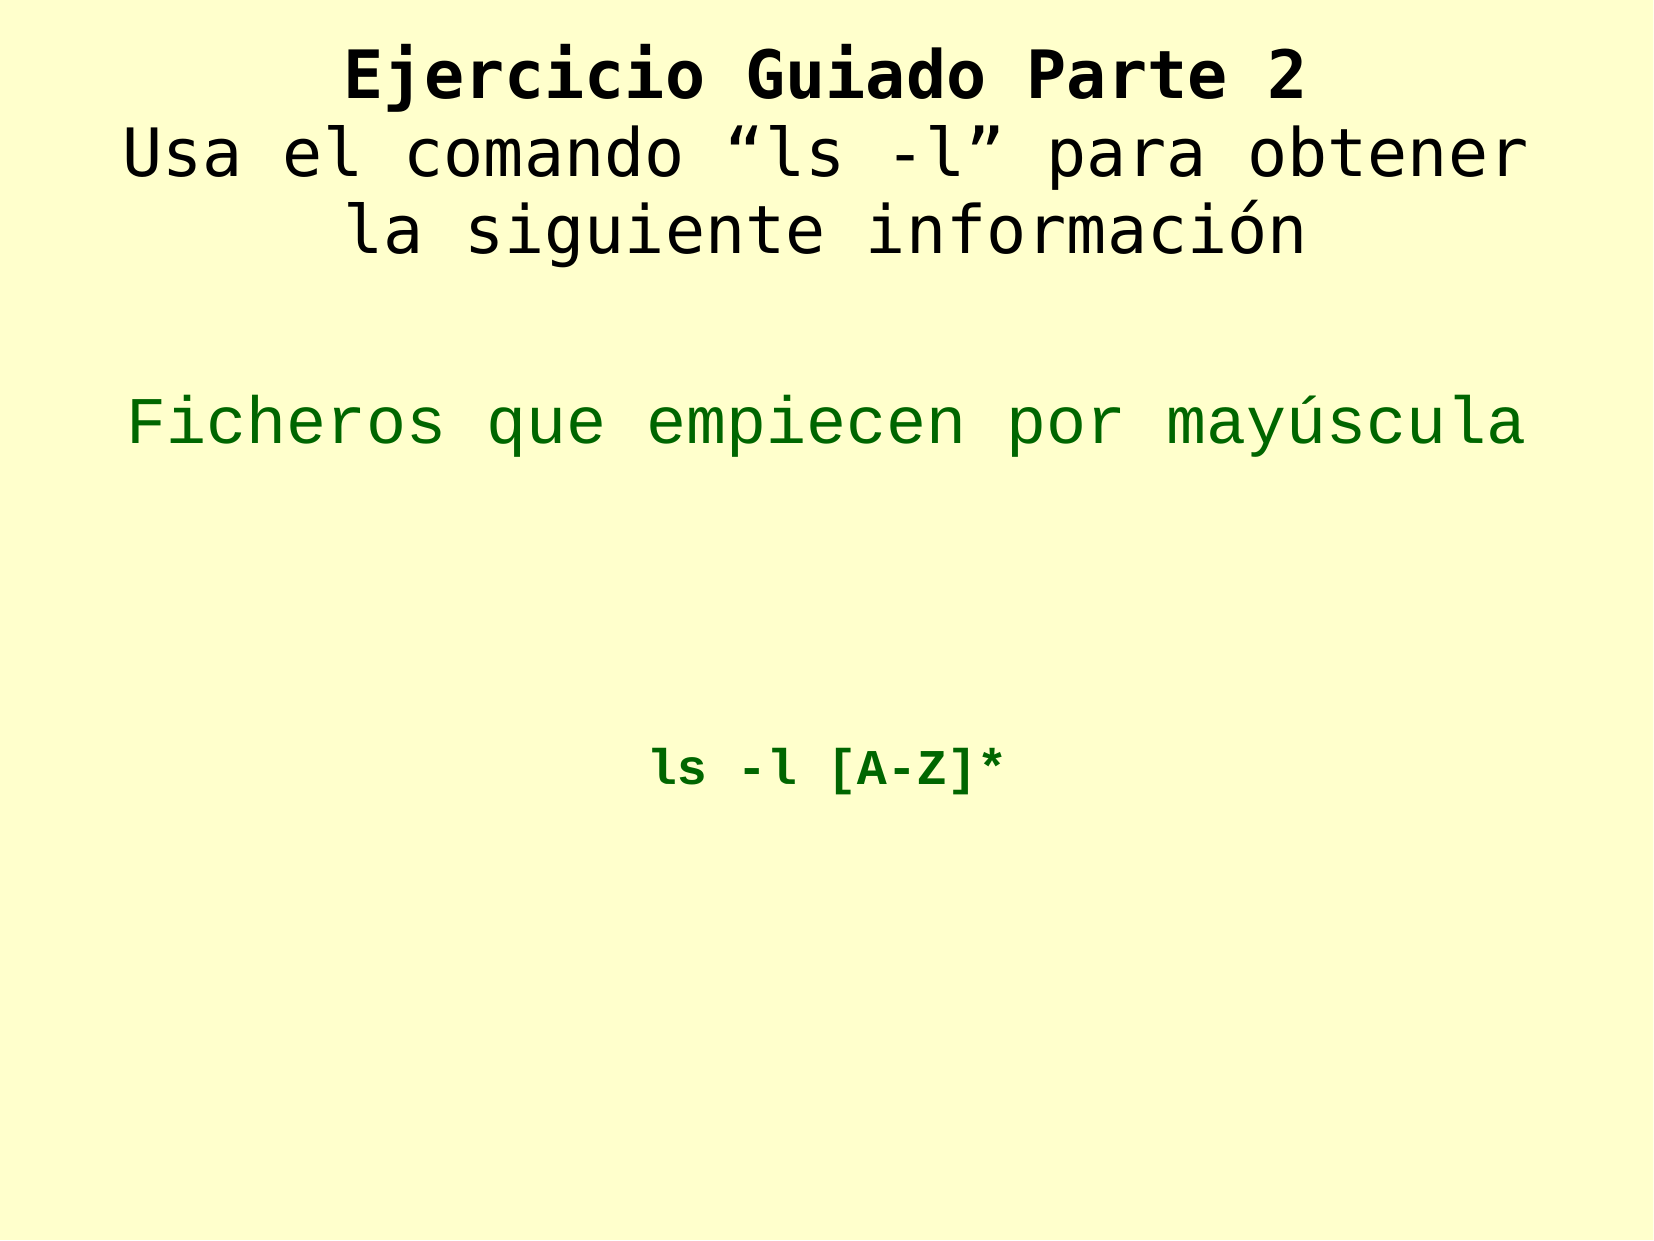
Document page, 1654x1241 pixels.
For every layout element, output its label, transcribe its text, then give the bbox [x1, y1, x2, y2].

title Ejercicio Guiado Parte 2 Usa el comando “ls -l” para obtener la siguiente información [82, 36, 1571, 270]
text_box Ficheros que empiecen por mayúscula [0, 381, 1654, 502]
text_box ls -l [A-Z]* [0, 735, 1654, 857]
